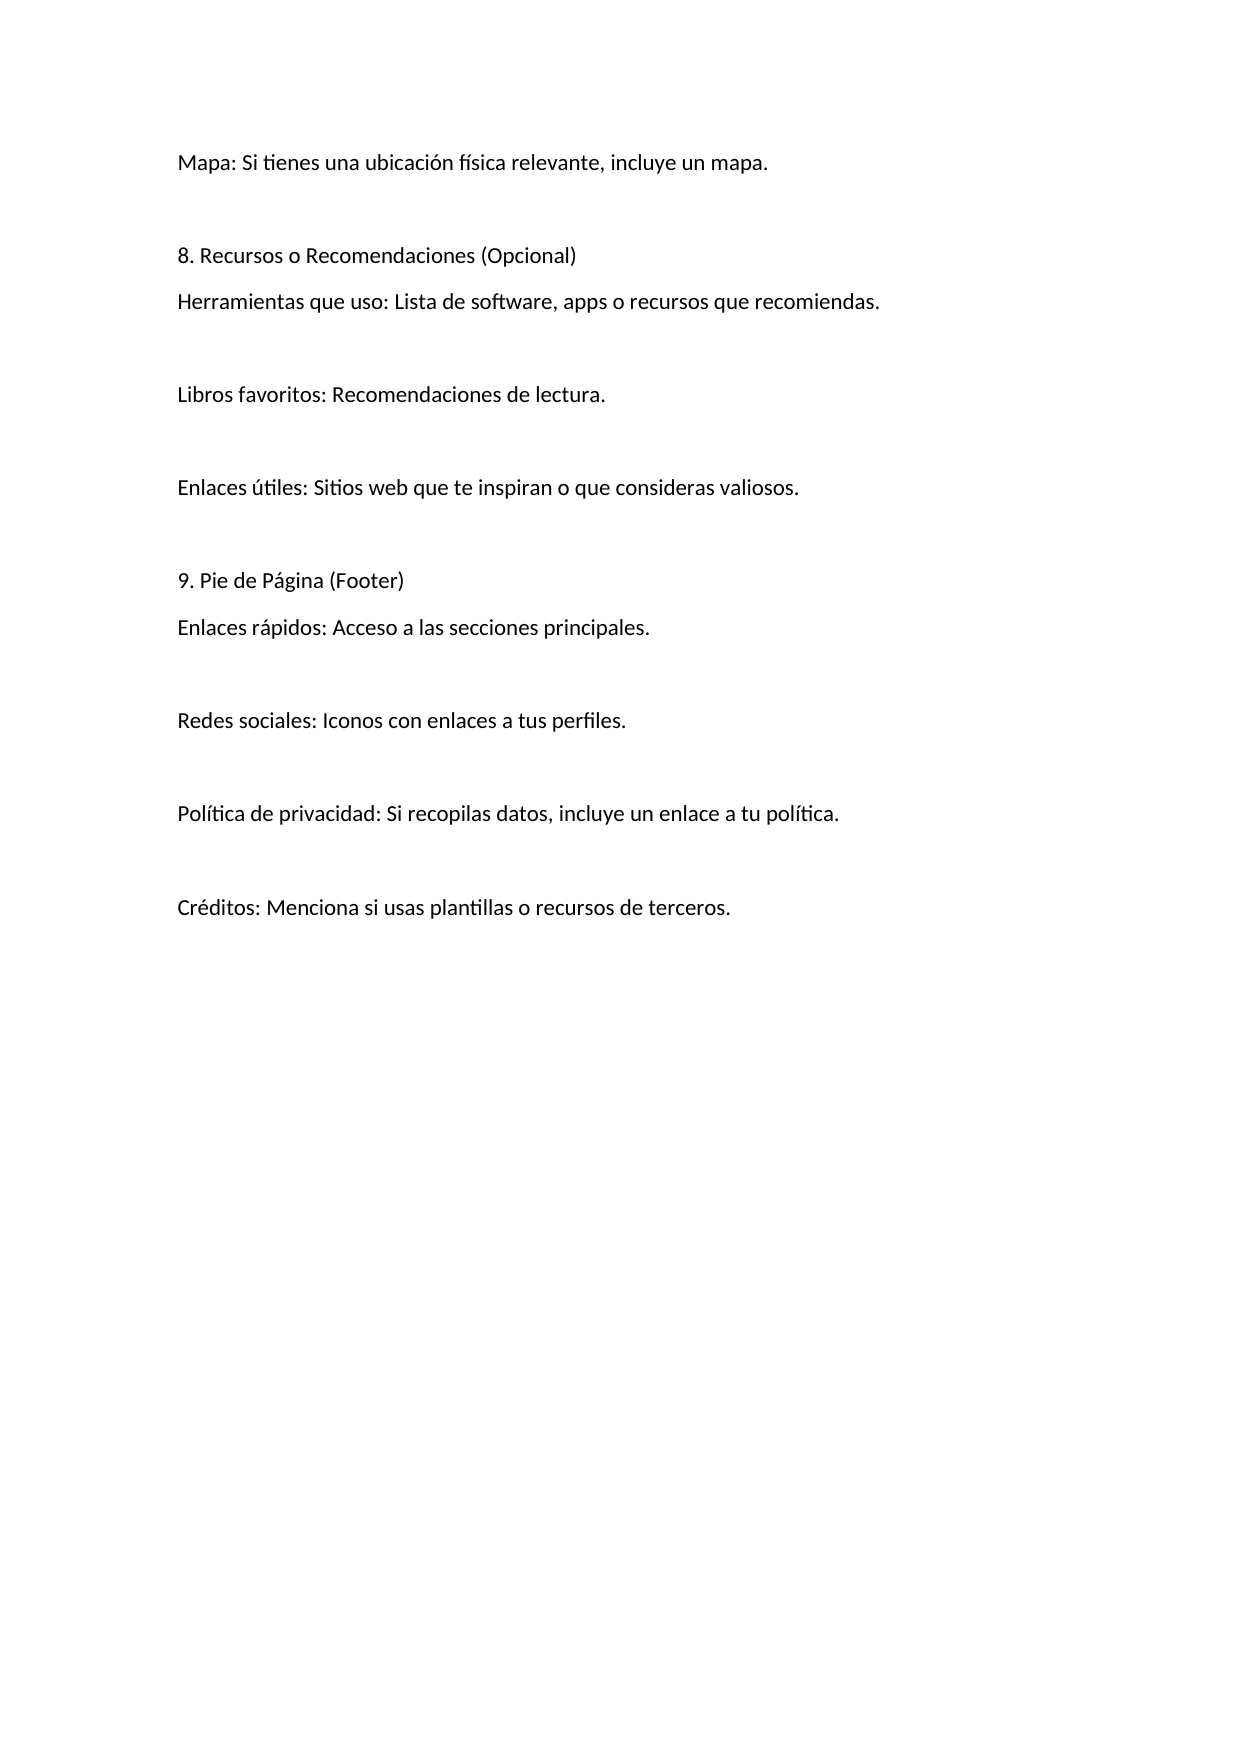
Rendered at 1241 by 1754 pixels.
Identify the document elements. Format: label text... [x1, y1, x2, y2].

text Herramientas que uso: Lista de software, apps o recursos que recomiendas. [177, 287, 1063, 315]
text Redes sociales: Iconos con enlaces a tus perfiles. [177, 706, 1063, 734]
text 8. Recursos o Recomendaciones (Opcional) [177, 241, 1063, 269]
text Mapa: Si tienes una ubicación física relevante, incluye un mapa. [177, 148, 1063, 176]
text Créditos: Menciona si usas plantillas o recursos de terceros. [177, 893, 1063, 921]
text 9. Pie de Página (Footer) [177, 567, 1063, 595]
text Enlaces rápidos: Acceso a las secciones principales. [177, 613, 1063, 641]
text Enlaces útiles: Sitios web que te inspiran o que consideras valiosos. [177, 473, 1063, 502]
text Política de privacidad: Si recopilas datos, incluye un enlace a tu política. [177, 799, 1063, 827]
text Libros favoritos: Recomendaciones de lectura. [177, 380, 1063, 408]
